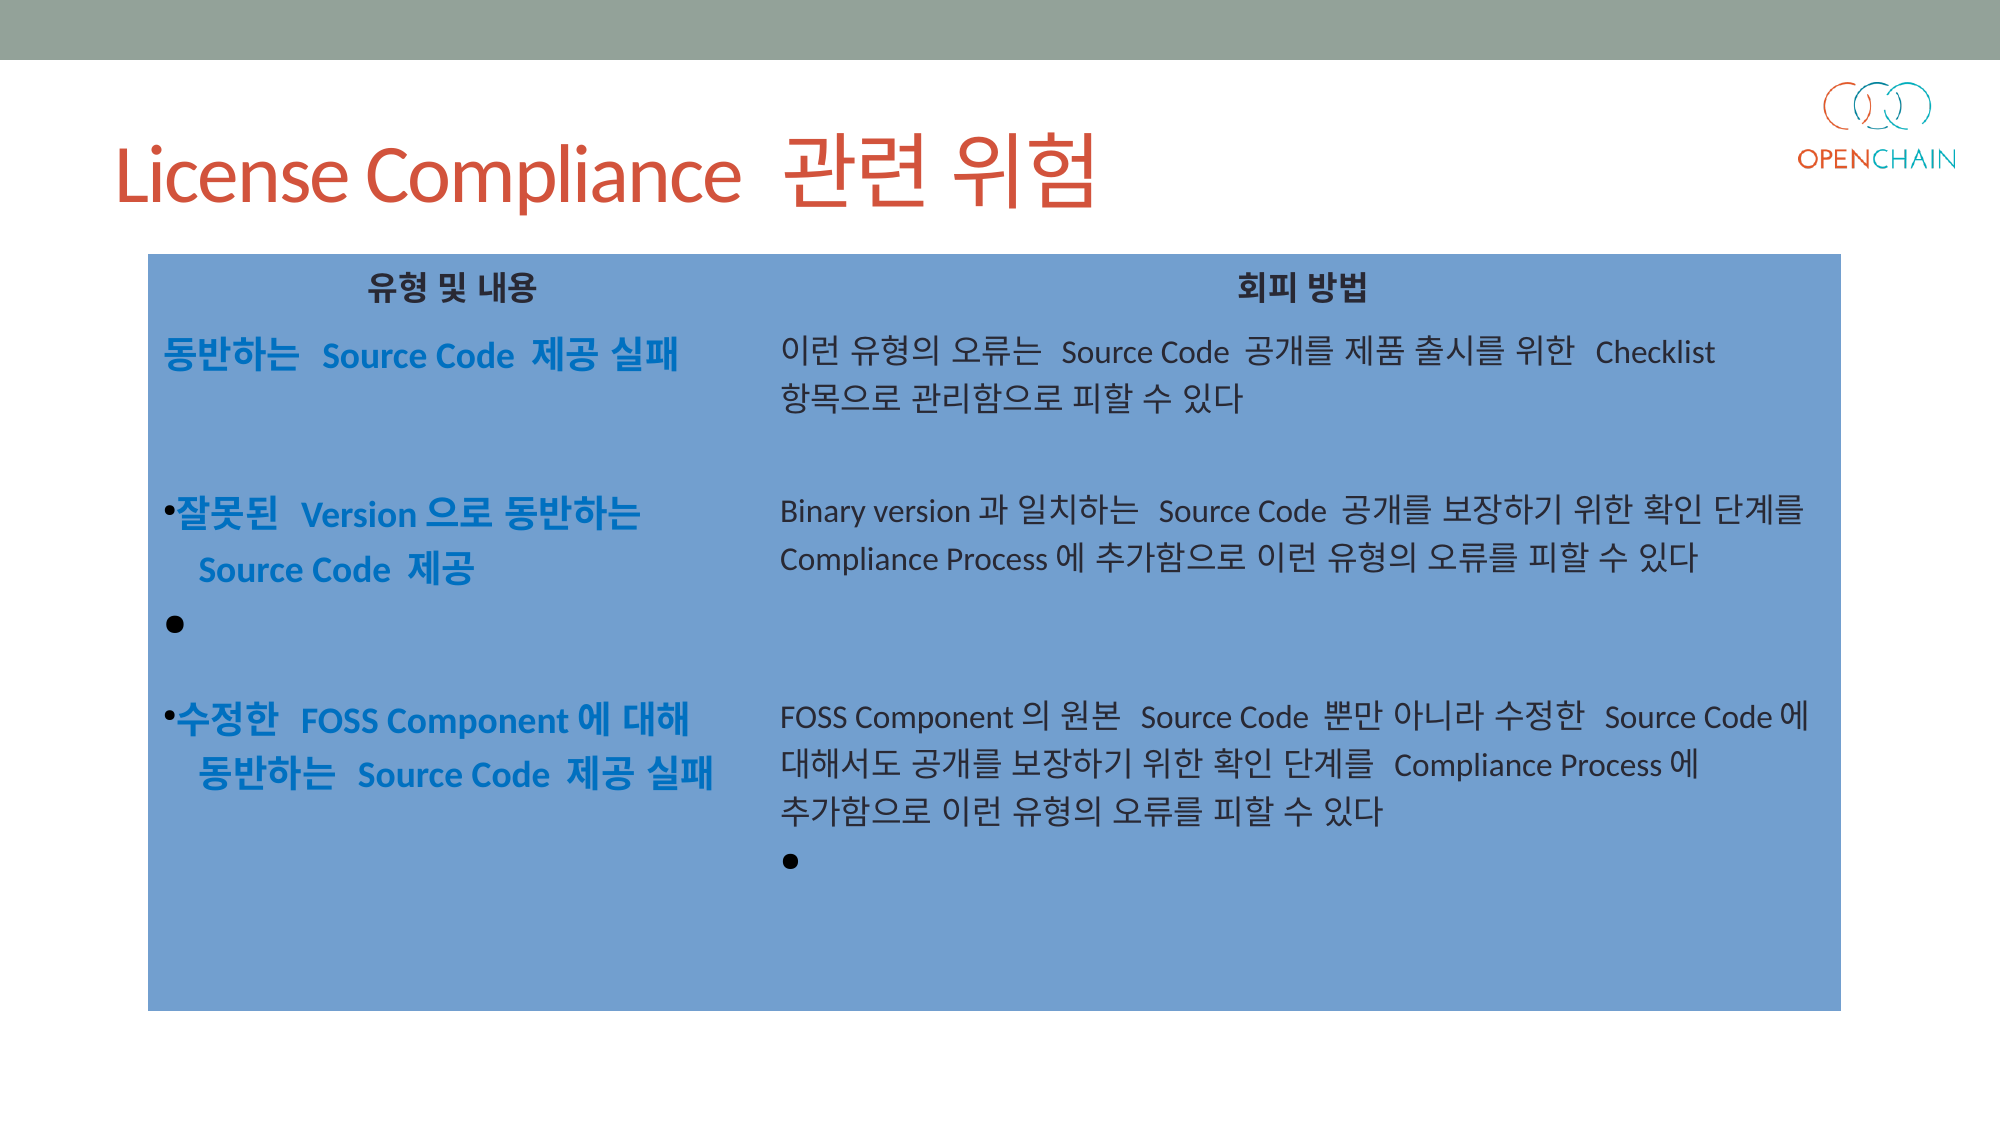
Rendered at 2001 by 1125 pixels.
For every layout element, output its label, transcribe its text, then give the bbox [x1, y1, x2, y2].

title License Compliance 관련 위험 [99, 87, 1900, 251]
table_header 유형 및 내용 [148, 254, 766, 317]
table_cell 동반하는 Source Code 제공 실패 [148, 317, 766, 477]
table_header 회피 방법 [766, 254, 1841, 317]
table_cell 수정한 FOSS Component에 대해 동반하는 Source Code 제공 실패 [148, 682, 766, 1011]
table_cell Binary version과 일치하는 Source Code 공개를 보장하기 위한 확인 단계를 Compliance Process에 추가함으로 이런 유형의 오류를 피할 수 있다 [766, 477, 1841, 682]
table_cell 잘못된 Version으로 동반하는 Source Code 제공 [148, 477, 766, 682]
table_cell FOSS Component의 원본 Source Code 뿐만 아니라 수정한 Source Code에 대해서도 공개를 보장하기 위한 확인 단계를 Compliance Process에 추가함으로 이런 유형의 오류를 피할 수 있다 [766, 682, 1841, 1011]
table_cell 이런 유형의 오류는 Source Code 공개를 제품 출시를 위한 Checklist 항목으로 관리함으로 피할 수 있다 [766, 317, 1841, 477]
